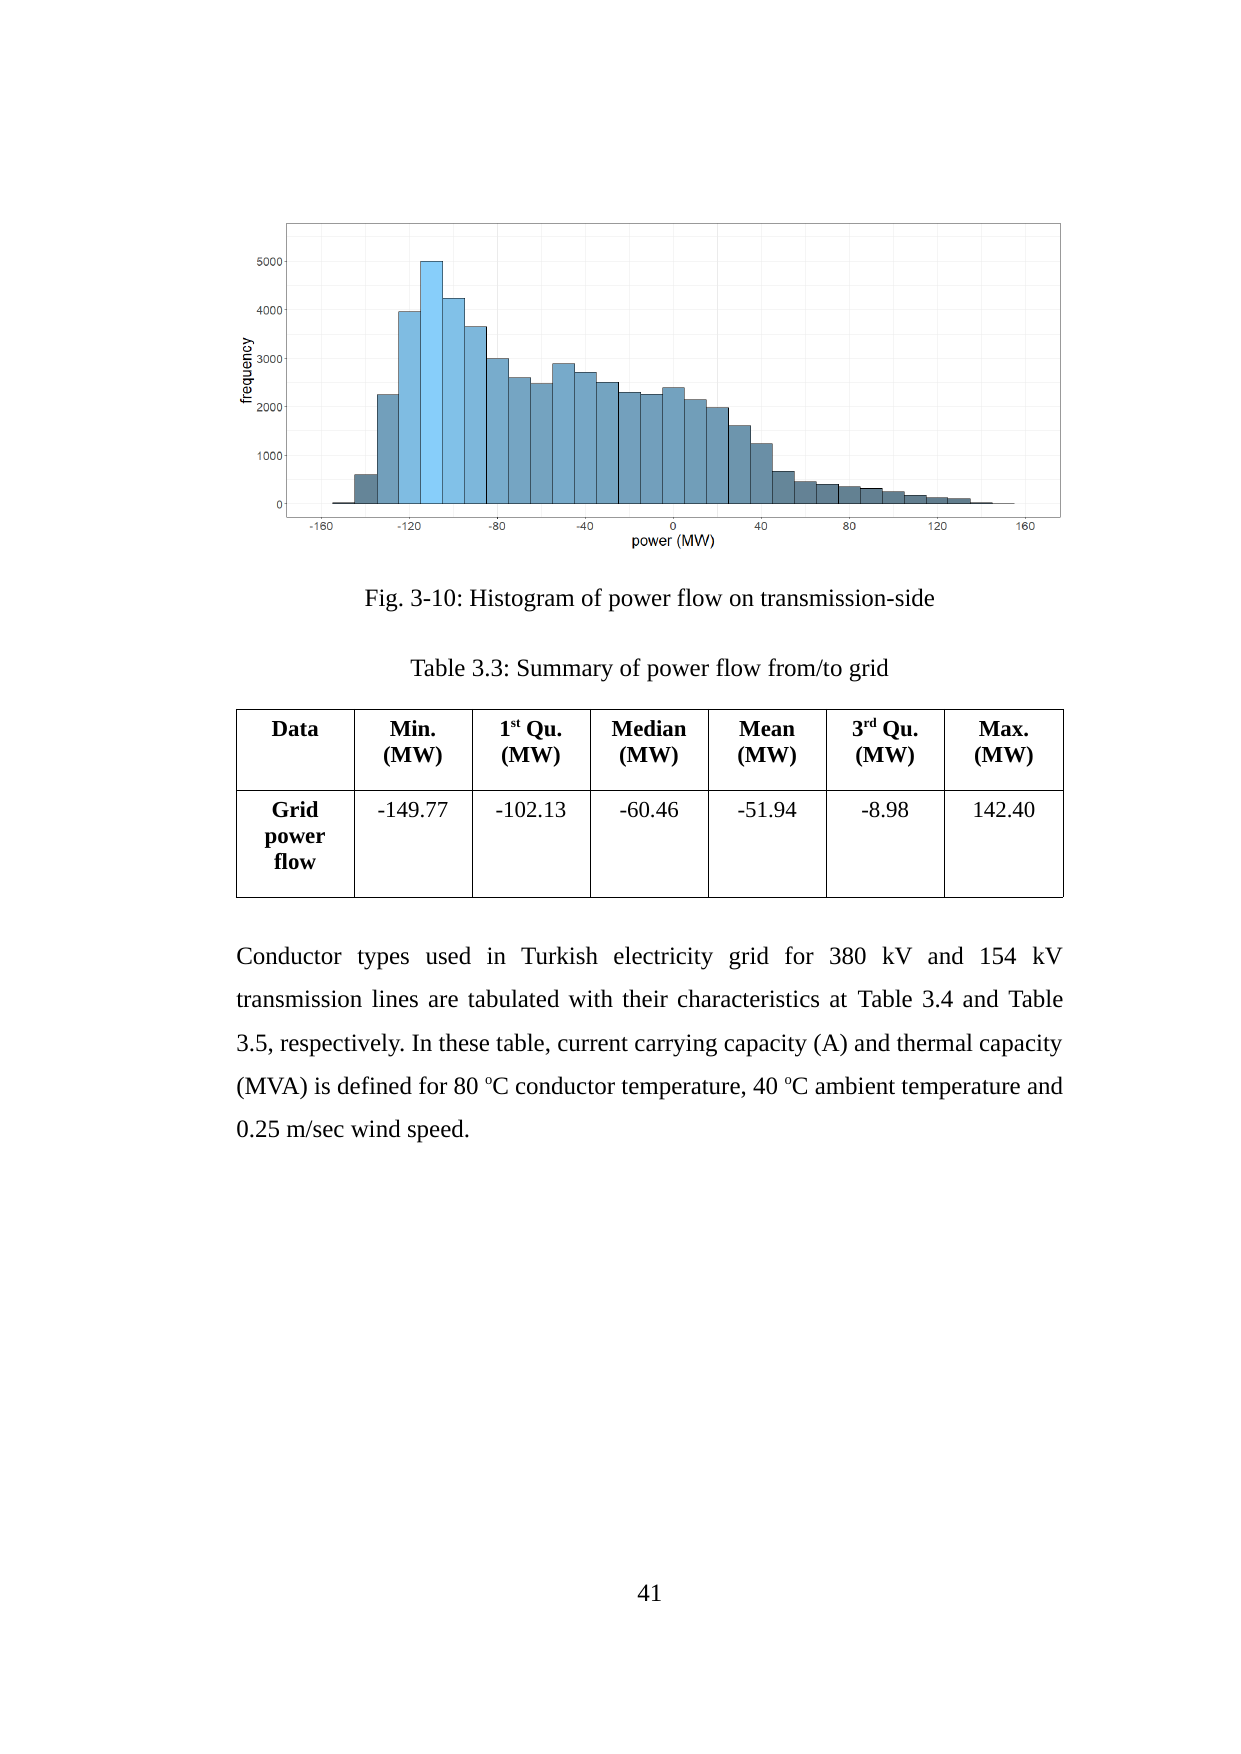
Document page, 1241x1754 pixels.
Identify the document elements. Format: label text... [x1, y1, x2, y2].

table_cell -8.98 [827, 791, 944, 897]
table_header Median (MW) [591, 710, 708, 790]
picture [236, 219, 1064, 551]
table_cell Grid power flow [237, 791, 354, 897]
table_header 3rd Qu. (MW) [827, 710, 944, 790]
text Fig. 3-10: Histogram of power flow on transmission-side [236, 583, 1063, 612]
table_cell -149.77 [355, 791, 472, 897]
table_header Max. (MW) [945, 710, 1063, 790]
table_cell -60.46 [591, 791, 708, 897]
table_header Mean (MW) [709, 710, 826, 790]
table_cell -102.13 [473, 791, 590, 897]
table_header 1st Qu. (MW) [473, 710, 590, 790]
table_cell 142.40 [945, 791, 1063, 897]
text Table 3.3: Summary of power flow from/to grid [236, 653, 1063, 682]
table_header Data [237, 710, 354, 790]
table_cell -51.94 [709, 791, 826, 897]
table_header Min. (MW) [355, 710, 472, 790]
text Conductor types used in Turkish electricity grid for 380 kV and 154 kV transmission lines are tabulated with their characteristics at Table 3.4 and Table 3.5, respectively. In these table, current carrying capacity (A) and thermal capacity (MVA) is defined for 80 oC conductor temperature, 40 oC ambient temperature and 0.25 m/sec wind speed. [236, 941, 1063, 1143]
